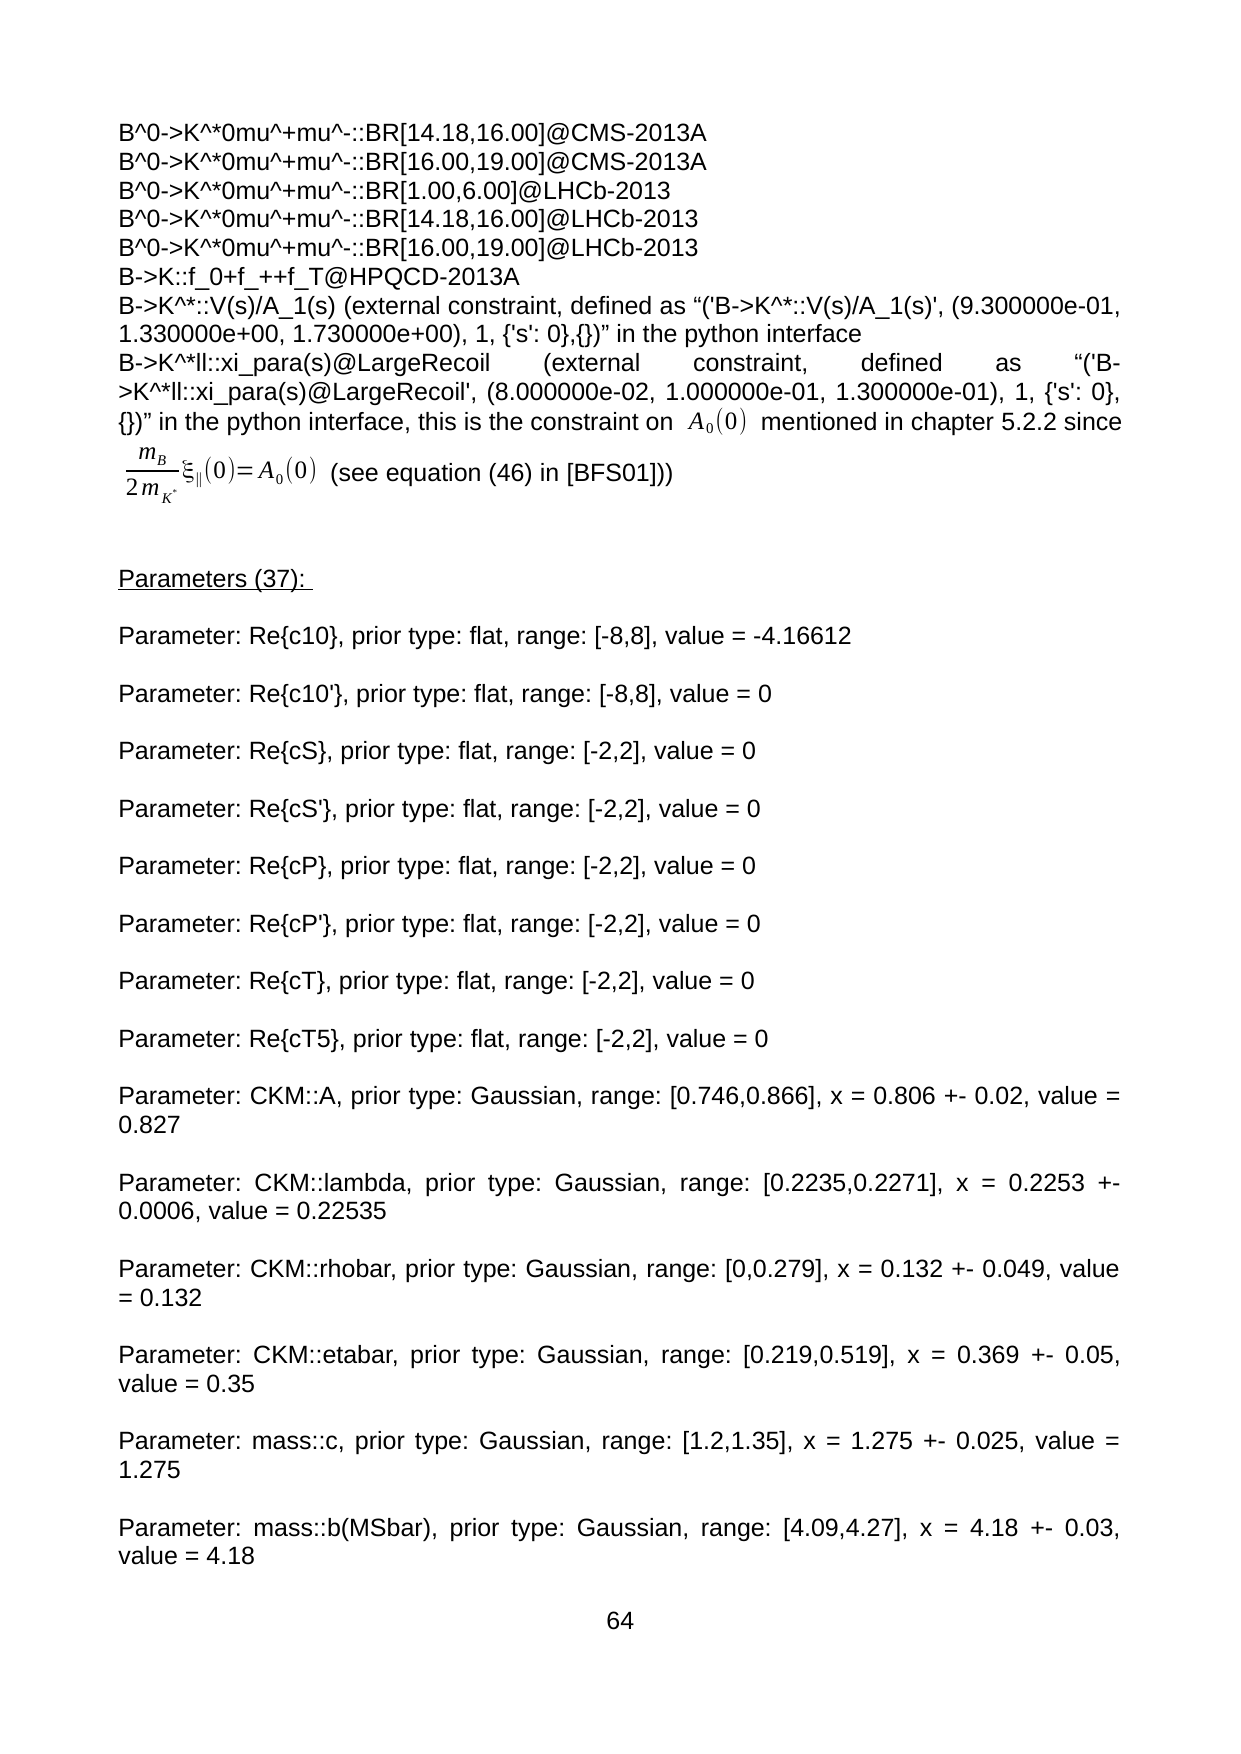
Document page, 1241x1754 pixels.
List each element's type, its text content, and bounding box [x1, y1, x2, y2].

text B^0->K^*0mu^+mu^-::BR[16.00,19.00]@LHCb-2013 [118, 233, 1122, 262]
text Parameter: Re{cS'}, prior type: flat, range: [-2,2], value = 0 [118, 794, 1122, 822]
text B->K^*::V(s)/A_1(s) (external constraint, defined as “('B->K^*::V(s)/A_1(s)', (9.300000e-01, 1.330000e+00, 1.730000e+00), 1, {'s': 0},{})” in the python interface [118, 291, 1122, 348]
text B->K^*ll::xi_para(s)@LargeRecoil (external constraint, defined as “('B->K^*ll::xi_para(s)@LargeRecoil', (8.000000e-02, 1.000000e-01, 1.300000e-01), 1, {'s': 0},{})” in the python interface, this is the constraint on mentioned in chapter 5.2.2 since (see equation (46) in [BFS01])) [118, 348, 1122, 506]
text Parameter: Re{cP'}, prior type: flat, range: [-2,2], value = 0 [118, 909, 1122, 937]
text Parameter: mass::c, prior type: Gaussian, range: [1.2,1.35], x = 1.275 +- 0.025, value = 1.275 [118, 1426, 1122, 1484]
text Parameters (37): [118, 564, 1122, 592]
text Parameter: CKM::rhobar, prior type: Gaussian, range: [0,0.279], x = 0.132 +- 0.049, value = 0.132 [118, 1254, 1122, 1311]
text Parameter: Re{c10}, prior type: flat, range: [-8,8], value = -4.16612 [118, 621, 1122, 650]
text Parameter: Re{cT5}, prior type: flat, range: [-2,2], value = 0 [118, 1024, 1122, 1052]
text B^0->K^*0mu^+mu^-::BR[14.18,16.00]@CMS-2013A [118, 118, 1122, 147]
text Parameter: CKM::lambda, prior type: Gaussian, range: [0.2235,0.2271], x = 0.2253 +- 0.0006, value = 0.22535 [118, 1167, 1122, 1225]
text Parameter: Re{cS}, prior type: flat, range: [-2,2], value = 0 [118, 736, 1122, 765]
text Parameter: Re{cT}, prior type: flat, range: [-2,2], value = 0 [118, 966, 1122, 995]
text Parameter: mass::b(MSbar), prior type: Gaussian, range: [4.09,4.27], x = 4.18 +- 0.03, value = 4.18 [118, 1512, 1122, 1570]
text Parameter: Re{cP}, prior type: flat, range: [-2,2], value = 0 [118, 851, 1122, 880]
text B^0->K^*0mu^+mu^-::BR[16.00,19.00]@CMS-2013A [118, 147, 1122, 176]
text Parameter: CKM::A, prior type: Gaussian, range: [0.746,0.866], x = 0.806 +- 0.02, value = 0.827 [118, 1081, 1122, 1139]
text B^0->K^*0mu^+mu^-::BR[14.18,16.00]@LHCb-2013 [118, 204, 1122, 233]
text B->K::f_0+f_++f_T@HPQCD-2013A [118, 262, 1122, 291]
text Parameter: Re{c10'}, prior type: flat, range: [-8,8], value = 0 [118, 679, 1122, 707]
text Parameter: CKM::etabar, prior type: Gaussian, range: [0.219,0.519], x = 0.369 +- 0.05, value = 0.35 [118, 1340, 1122, 1397]
text B^0->K^*0mu^+mu^-::BR[1.00,6.00]@LHCb-2013 [118, 176, 1122, 204]
